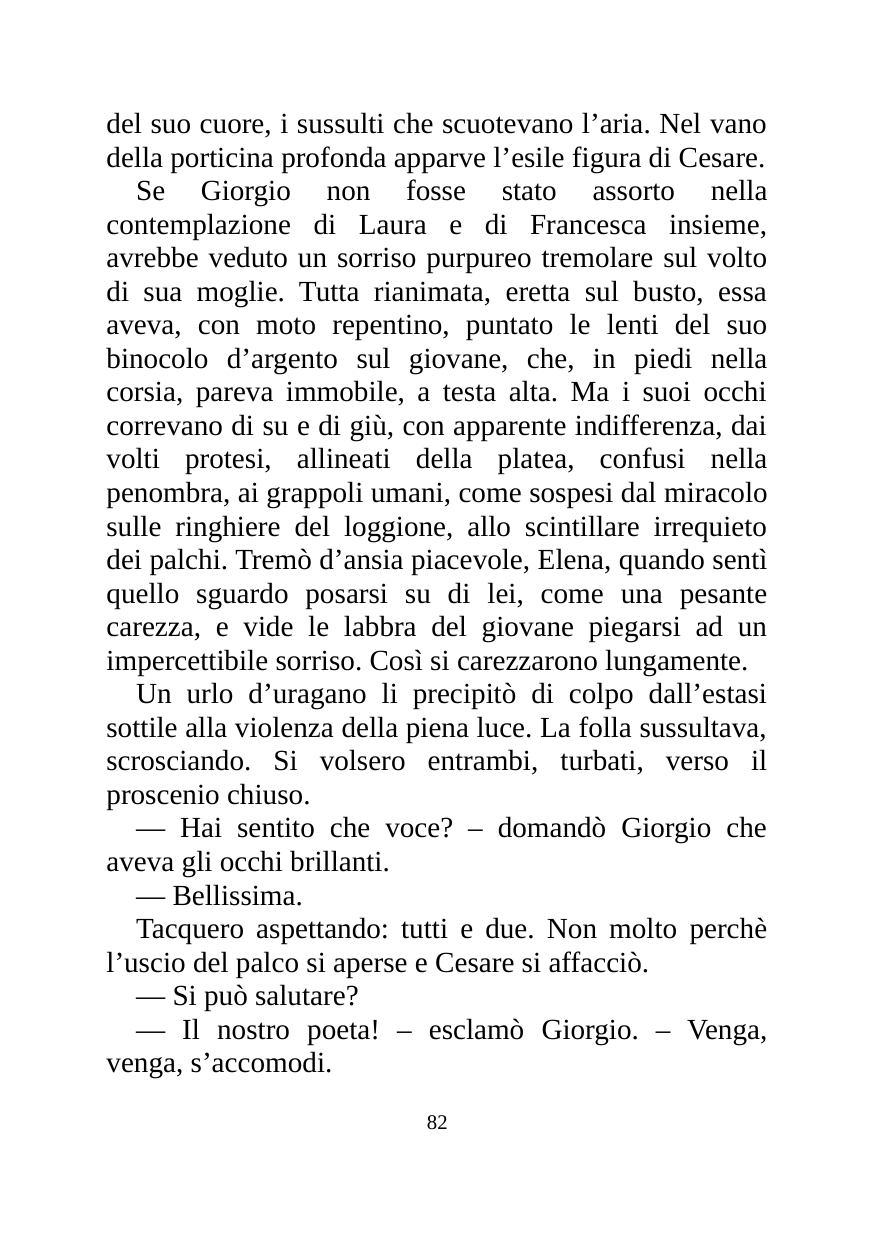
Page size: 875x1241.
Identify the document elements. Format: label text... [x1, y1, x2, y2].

text — Si può salutare? [106, 978, 768, 1012]
text — Il nostro poeta! – esclamò Giorgio. – Venga, venga, s’accomodi. [106, 1012, 768, 1079]
text del suo cuore, i sussulti che scuotevano l’aria. Nel vano della porticina profonda apparve l’esile figura di Cesare. [106, 106, 768, 173]
text — Bellissima. [106, 878, 768, 911]
text Tacquero aspettando: tutti e due. Non molto perchè l’uscio del palco si aperse e Cesare si affacciò. [106, 911, 768, 978]
text — Hai sentito che voce? – domandò Giorgio che aveva gli occhi brillanti. [106, 811, 768, 878]
text Se Giorgio non fosse stato assorto nella contemplazione di Laura e di Francesca insieme, avrebbe veduto un sorriso purpureo tremolare sul volto di sua moglie. Tutta rianimata, eretta sul busto, essa aveva, con moto repentino, puntato le lenti del suo binocolo d’argento sul giovane, che, in piedi nella corsia, pareva immobile, a testa alta. Ma i suoi occhi correvano di su e di giù, con apparente indifferenza, dai volti protesi, allineati della platea, confusi nella penombra, ai grappoli umani, come sospesi dal miracolo sulle ringhiere del loggione, allo scintillare irrequieto dei palchi. Tremò d’ansia piacevole, Elena, quando sentì quello sguardo posarsi su di lei, come una pesante carezza, e vide le labbra del giovane piegarsi ad un impercettibile sorriso. Così si carezzarono lungamente. [106, 173, 768, 676]
text Un urlo d’uragano li precipitò di colpo dall’estasi sottile alla violenza della piena luce. La folla sussultava, scrosciando. Si volsero entrambi, turbati, verso il proscenio chiuso. [106, 676, 768, 811]
